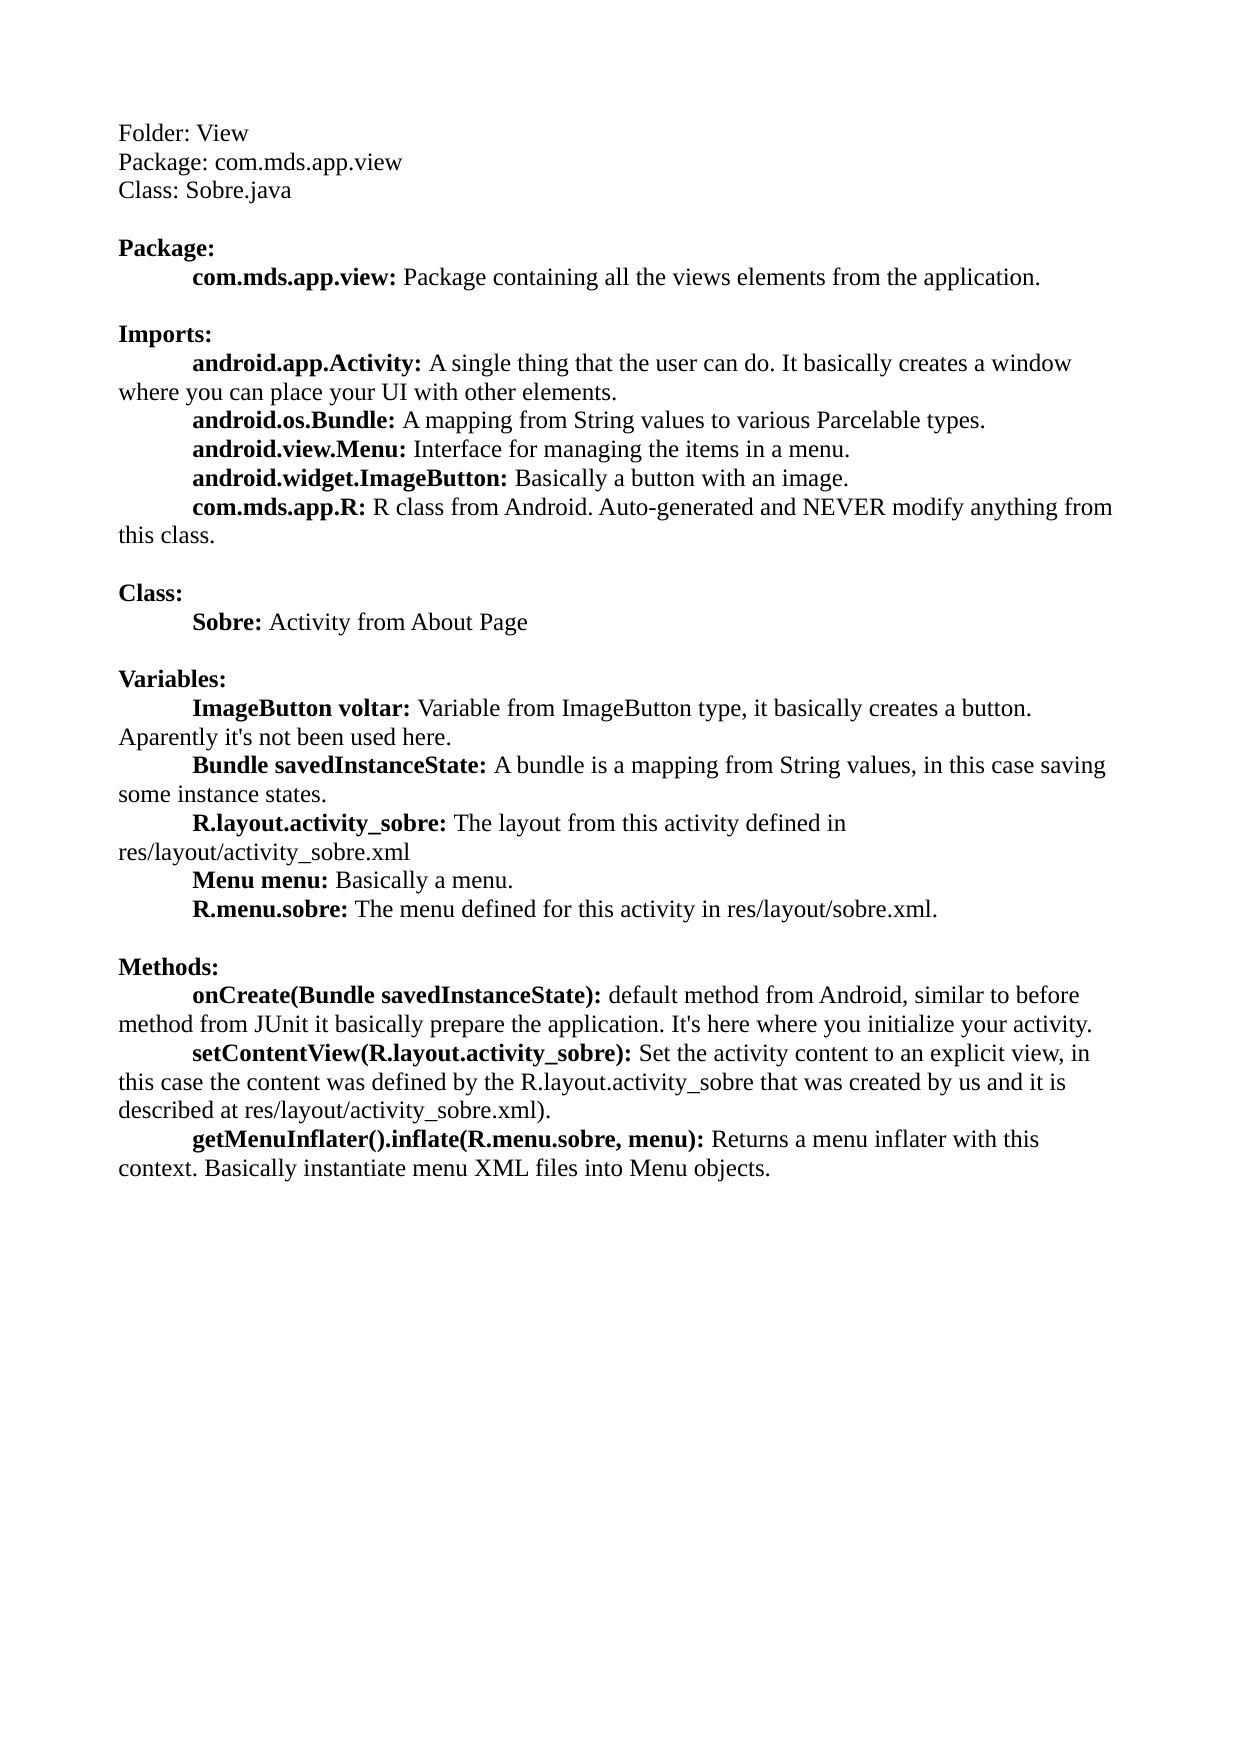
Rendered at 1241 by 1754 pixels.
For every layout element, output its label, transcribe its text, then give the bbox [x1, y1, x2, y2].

text R.menu.sobre: The menu defined for this activity in res/layout/sobre.xml. [118, 894, 1122, 923]
text Sobre: Activity from About Page [118, 607, 1122, 636]
text com.mds.app.view: Package containing all the views elements from the application. [118, 262, 1122, 291]
text Class: [118, 578, 1122, 607]
text Package: [118, 233, 1122, 262]
text Imports: [118, 319, 1122, 348]
text setContentView(R.layout.activity_sobre): Set the activity content to an explicit view, in this case the content was defined by the R.layout.activity_sobre that was created by us and it is described at res/layout/activity_sobre.xml). [118, 1038, 1122, 1124]
text android.app.Activity: A single thing that the user can do. It basically creates a window where you can place your UI with other elements. [118, 348, 1122, 406]
text Menu menu: Basically a menu. [118, 866, 1122, 894]
text getMenuInflater().inflate(R.menu.sobre, menu): Returns a menu inflater with this context. Basically instantiate menu XML files into Menu objects. [118, 1124, 1122, 1182]
text com.mds.app.R: R class from Android. Auto-generated and NEVER modify anything from this class. [118, 492, 1122, 549]
text android.widget.ImageButton: Basically a button with an image. [118, 463, 1122, 492]
text android.os.Bundle: A mapping from String values to various Parcelable types. [118, 406, 1122, 434]
text R.layout.activity_sobre: The layout from this activity defined in res/layout/activity_sobre.xml [118, 808, 1122, 866]
text Variables: [118, 664, 1122, 693]
text Package: com.mds.app.view [118, 147, 1122, 176]
text android.view.Menu: Interface for managing the items in a menu. [118, 434, 1122, 463]
text ImageButton voltar: Variable from ImageButton type, it basically creates a button. Aparently it's not been used here. [118, 693, 1122, 751]
text Methods: [118, 952, 1122, 981]
text Class: Sobre.java [118, 176, 1122, 204]
text Folder: View [118, 118, 1122, 147]
text onCreate(Bundle savedInstanceState): default method from Android, similar to before method from JUnit it basically prepare the application. It's here where you initialize your activity. [118, 981, 1122, 1038]
text Bundle savedInstanceState: A bundle is a mapping from String values, in this case saving some instance states. [118, 751, 1122, 808]
